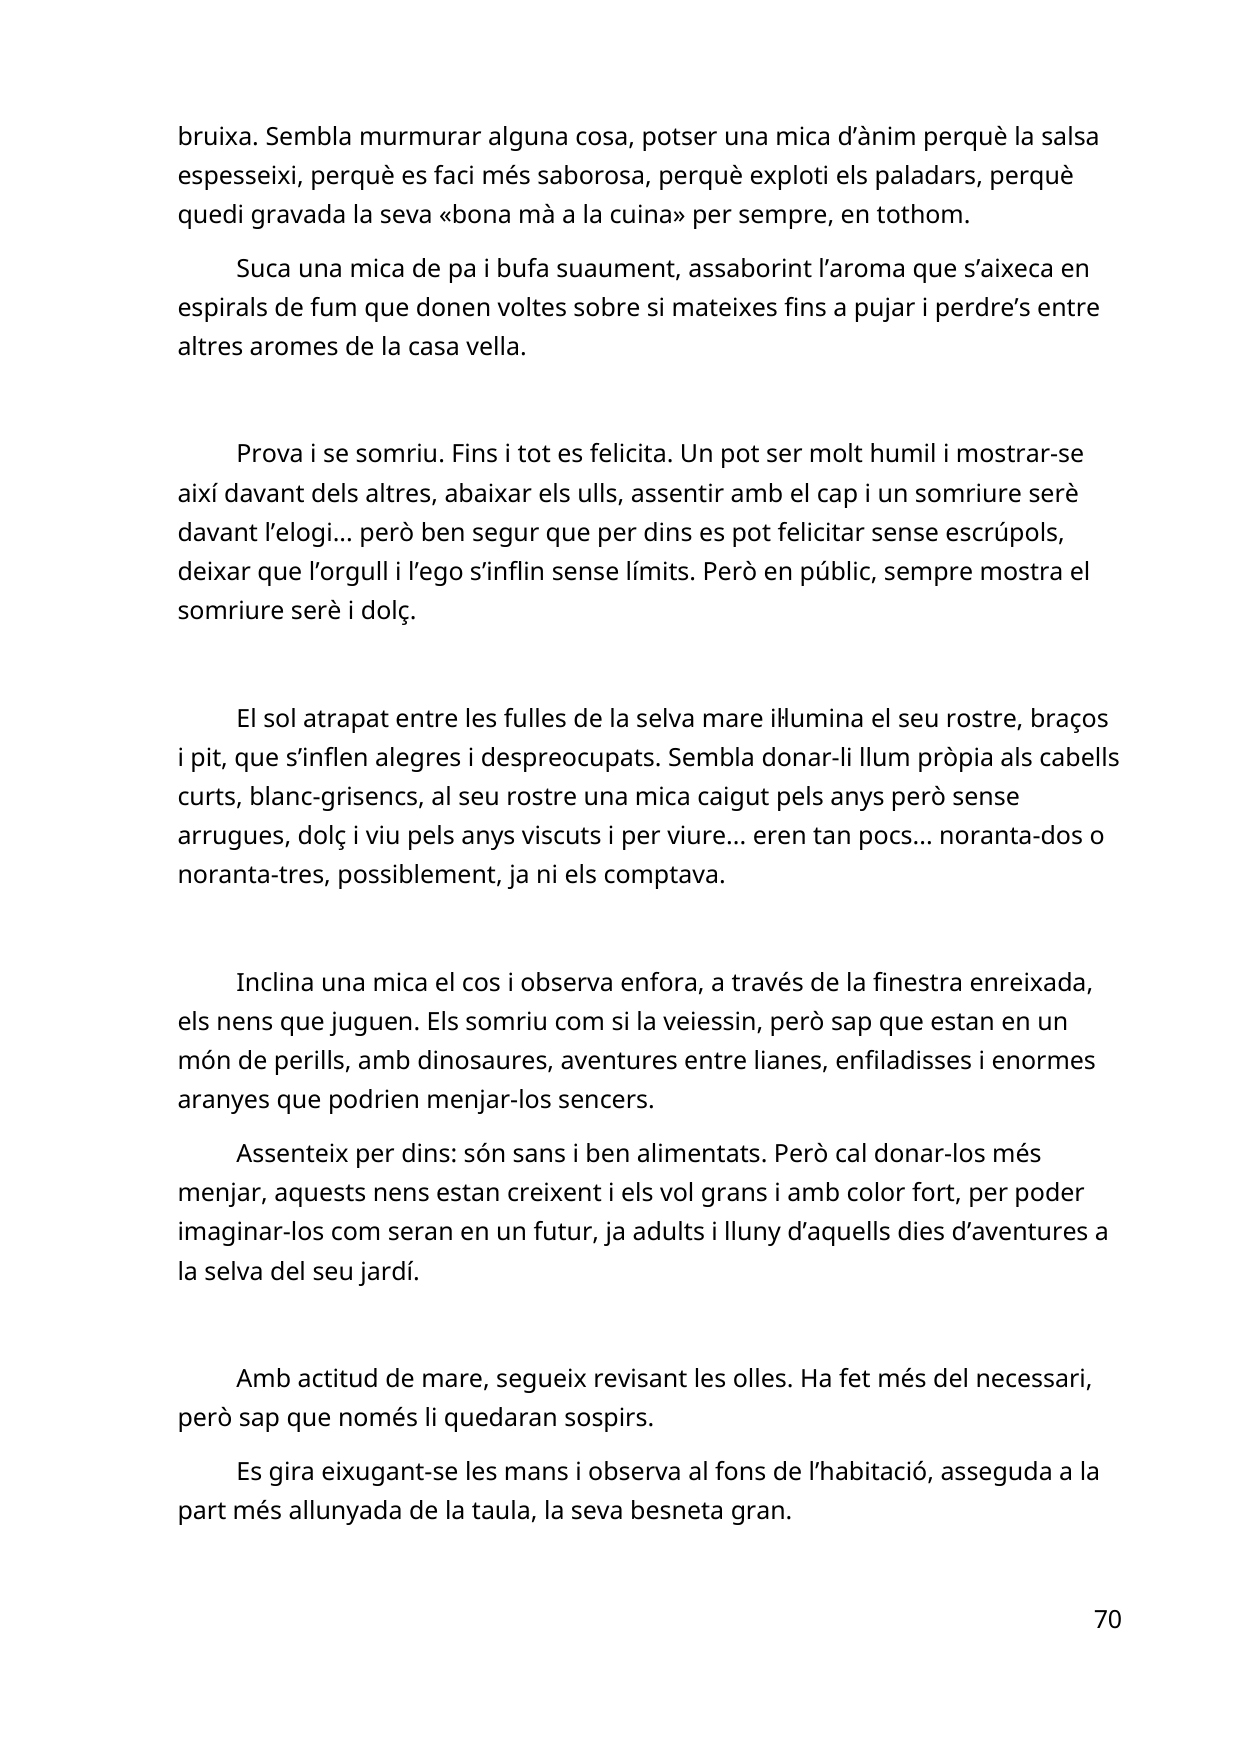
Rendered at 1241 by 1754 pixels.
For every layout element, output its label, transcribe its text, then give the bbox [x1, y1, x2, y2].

text Inclina una mica el cos i observa enfora, a través de la finestra enreixada, els nens que juguen. Els somriu com si la veiessin, però sap que estan en un món de perills, amb dinosaures, aventures entre lianes, enfiladisses i enormes aranyes que podrien menjar-los sencers. [177, 964, 1122, 1116]
text Assenteix per dins: són sans i ben alimentats. Però cal donar-los més menjar, aquests nens estan creixent i els vol grans i amb color fort, per poder imaginar-los com seran en un futur, ja adults i lluny d’aquells dies d’aventures a la selva del seu jardí. [177, 1136, 1122, 1287]
text Prova i se somriu. Fins i tot es felicita. Un pot ser molt humil i mostrar-se així davant dels altres, abaixar els ulls, assentir amb el cap i un somriure serè davant l’elogi... però ben segur que per dins es pot felicitar sense escrúpols, deixar que l’orgull i l’ego s’inflin sense límits. Però en públic, sempre mostra el somriure serè i dolç. [177, 436, 1122, 627]
text bruixa. Sembla murmurar alguna cosa, potser una mica d’ànim perquè la salsa espesseixi, perquè es faci més saborosa, perquè exploti els paladars, perquè quedi gravada la seva «bona mà a la cuina» per sempre, en tothom. [177, 118, 1122, 231]
text Es gira eixugant-se les mans i observa al fons de l’habitació, asseguda a la part més allunyada de la taula, la seva besneta gran. [177, 1453, 1122, 1527]
text Suca una mica de pa i bufa suaument, assaborint l’aroma que s’aixeca en espirals de fum que donen voltes sobre si mateixes fins a pujar i perdre’s entre altres aromes de la casa vella. [177, 250, 1122, 363]
text El sol atrapat entre les fulles de la selva mare il·lumina el seu rostre, braços i pit, que s’inflen alegres i despreocupats. Sembla donar-li llum pròpia als cabells curts, blanc-grisencs, al seu rostre una mica caigut pels anys però sense arrugues, dolç i viu pels anys viscuts i per viure... eren tan pocs... noranta-dos o noranta-tres, possiblement, ja ni els comptava. [177, 700, 1122, 891]
text Amb actitud de mare, segueix revisant les olles. Ha fet més del necessari, però sap que només li quedaran sospirs. [177, 1361, 1122, 1434]
